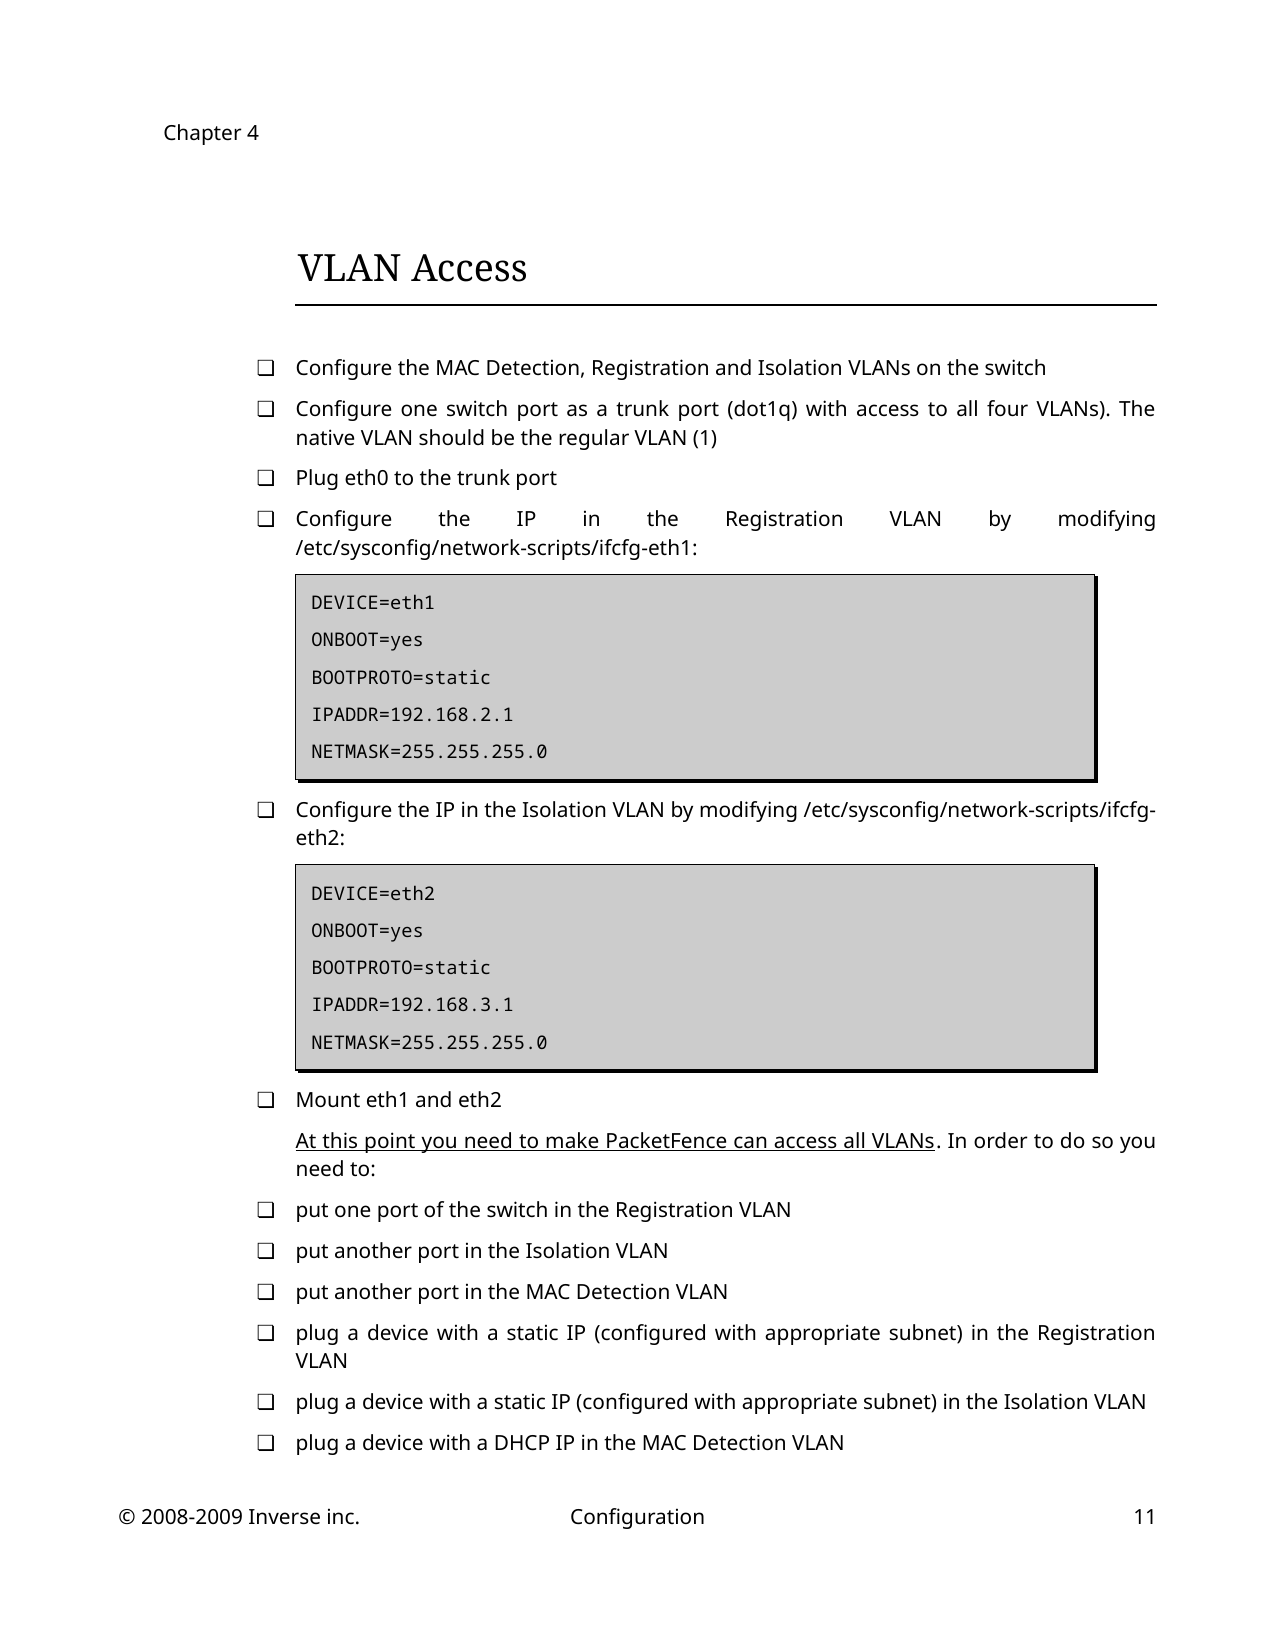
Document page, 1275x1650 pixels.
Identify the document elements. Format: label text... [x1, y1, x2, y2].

text BOOTPROTO=static [296, 938, 1094, 976]
text DEVICE=eth1 [296, 575, 1094, 611]
list ❏ Configure the IP in the Registration VLAN by modifying /etc/sysconfig/network-scripts/ifcfg-eth1: [256, 504, 1157, 561]
list ❏ plug a device with a DHCP IP in the MAC Detection VLAN [256, 1428, 1157, 1456]
list ❏ Configure one switch port as a trunk port (dot1q) with access to all four VLANs). The native VLAN should be the regular VLAN (1) [256, 394, 1157, 451]
list ❏ plug a device with a static IP (configured with appropriate subnet) in the Isolation VLAN [256, 1387, 1157, 1415]
text ONBOOT=yes [296, 611, 1094, 648]
text DEVICE=eth2 [296, 865, 1094, 901]
list ❏ plug a device with a static IP (configured with appropriate subnet) in the Registration VLAN [256, 1318, 1157, 1374]
text BOOTPROTO=static [296, 648, 1094, 686]
list ❏ put another port in the Isolation VLAN [256, 1236, 1157, 1264]
list ❏ put one port of the switch in the Registration VLAN [256, 1195, 1157, 1224]
text IPADDR=192.168.2.1 [296, 686, 1094, 723]
text ONBOOT=yes [296, 901, 1094, 938]
list ❏ Mount eth1 and eth2 [256, 1085, 1157, 1113]
subtitle VLAN Access [295, 242, 1157, 304]
list ❏ Plug eth0 to the trunk port [256, 463, 1157, 492]
list ❏ put another port in the MAC Detection VLAN [256, 1277, 1157, 1305]
text NETMASK=255.255.255.0 [296, 1013, 1094, 1069]
list ❏ Configure the MAC Detection, Registration and Isolation VLANs on the switch [256, 353, 1157, 382]
list ❏ Configure the IP in the Isolation VLAN by modifying /etc/sysconfig/network-scripts/ifcfg-eth2: [256, 795, 1157, 852]
text NETMASK=255.255.255.0 [296, 723, 1094, 779]
text IPADDR=192.168.3.1 [296, 976, 1094, 1013]
text At this point you need to make PacketFence can access all VLANs. In order to do so you need to: [295, 1126, 1157, 1183]
